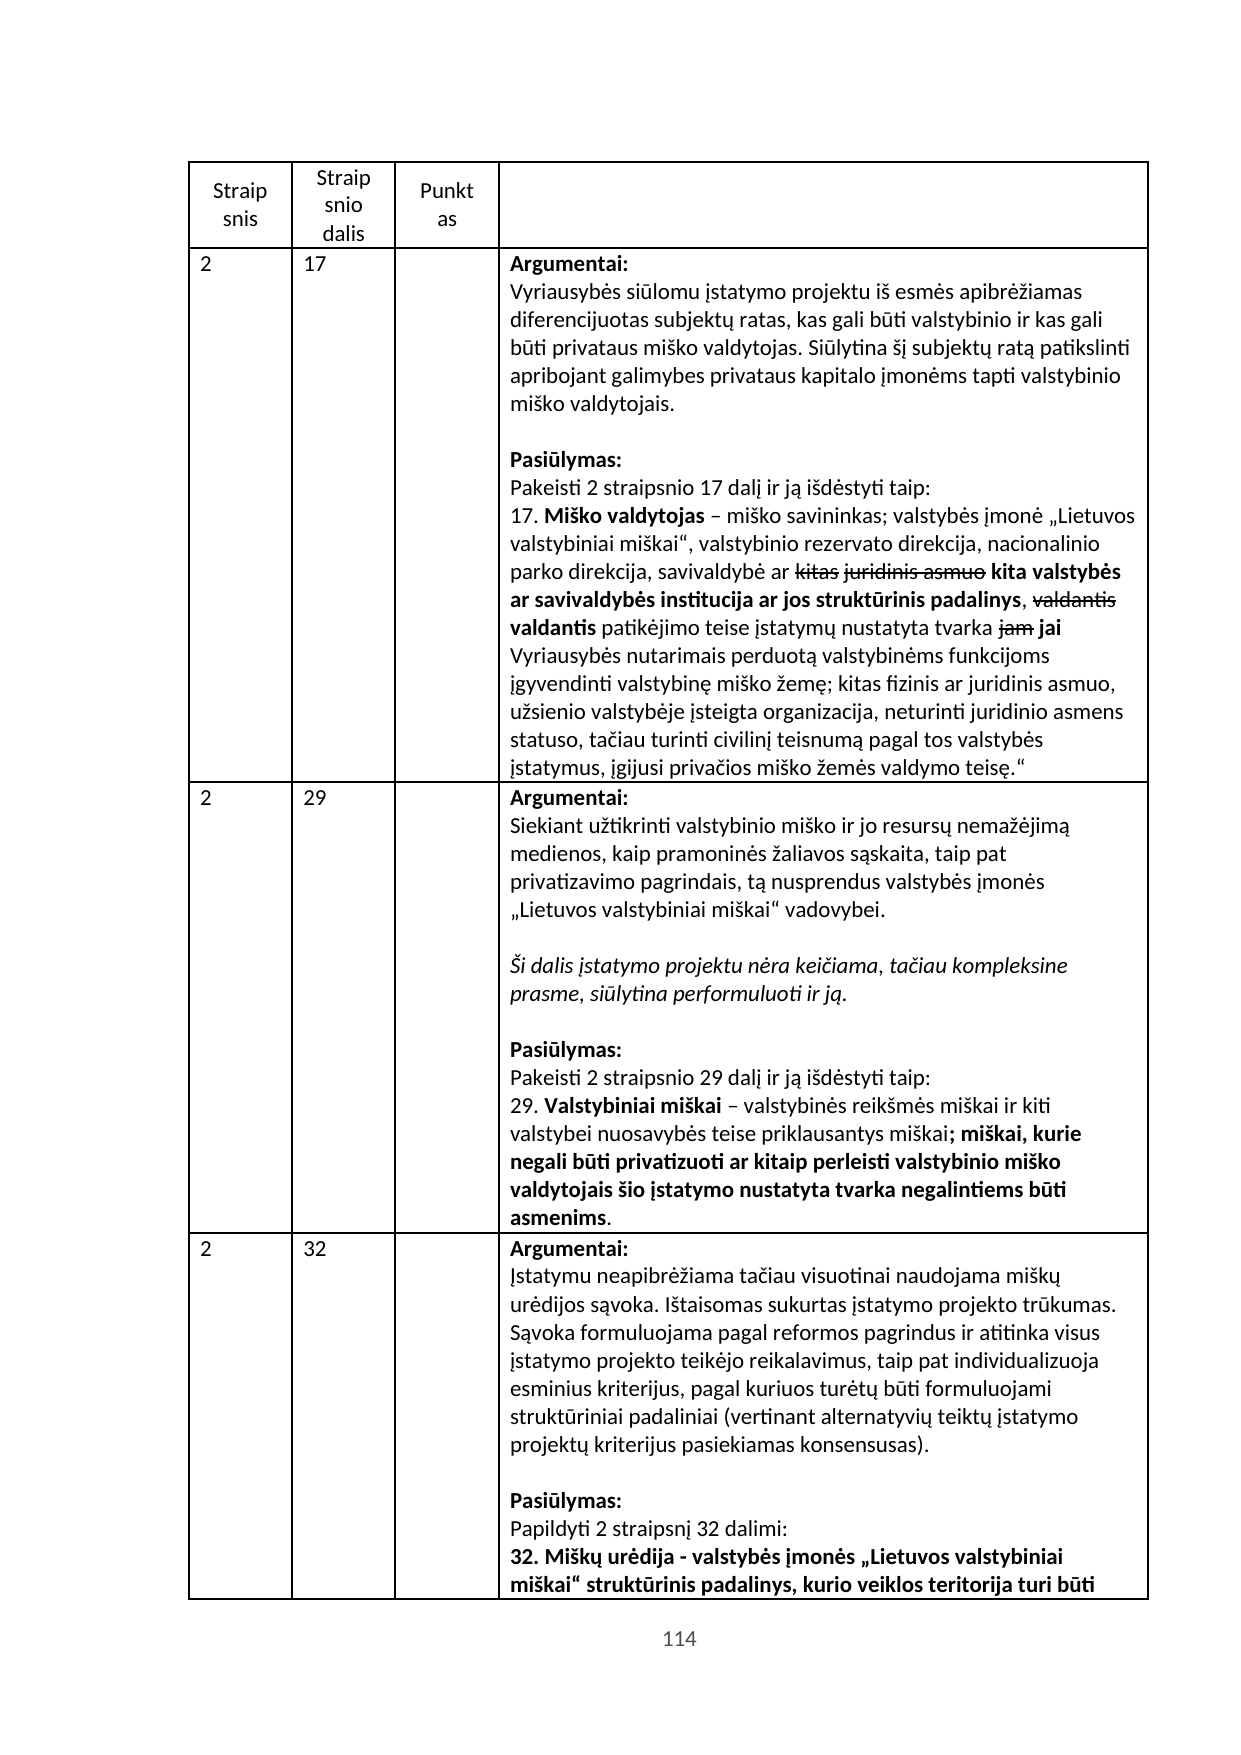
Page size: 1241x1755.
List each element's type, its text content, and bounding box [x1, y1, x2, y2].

table_cell [396, 249, 498, 781]
table_cell Punktas [396, 163, 498, 247]
table_cell 29 [293, 783, 394, 1232]
table_cell 32 [293, 1234, 394, 1598]
table_cell Argumentai: Įstatymu neapibrėžiama tačiau visuotinai naudojama miškų urėdijos sąvoka. Ištaisomas sukurtas įstatymo projekto trūkumas. Sąvoka formuluojama pagal reformos pagrindus ir atitinka visus įstatymo projekto teikėjo reikalavimus, taip pat individualizuoja esminius kriterijus, pagal kuriuos turėtų būti formuluojami struktūriniai padaliniai (vertinant alternatyvių teiktų įstatymo projektų kriterijus pasiekiamas konsensusas). Pasiūlymas: Papildyti 2 straipsnį 32 dalimi: 32. Miškų urėdija - valstybės įmonės „Lietuvos valstybiniai miškai“ struktūrinis padalinys, kurio veiklos teritorija turi būti [500, 1234, 1147, 1598]
table_cell Straipsnis [190, 163, 291, 247]
table_cell [396, 1234, 498, 1598]
table_cell Argumentai: Vyriausybės siūlomu įstatymo projektu iš esmės apibrėžiamas diferencijuotas subjektų ratas, kas gali būti valstybinio ir kas gali būti privataus miško valdytojas. Siūlytina šį subjektų ratą patikslinti apribojant galimybes privataus kapitalo įmonėms tapti valstybinio miško valdytojais. Pasiūlymas: Pakeisti 2 straipsnio 17 dalį ir ją išdėstyti taip: 17. Miško valdytojas – miško savininkas; valstybės įmonė „Lietuvos valstybiniai miškai“, valstybinio rezervato direkcija, nacionalinio parko direkcija, savivaldybė ar kitas juridinis asmuo kita valstybės ar savivaldybės institucija ar jos struktūrinis padalinys, valdantis valdantis patikėjimo teise įstatymų nustatyta tvarka jam jai Vyriausybės nutarimais perduotą valstybinėms funkcijoms įgyvendinti valstybinę miško žemę; kitas fizinis ar juridinis asmuo, užsienio valstybėje įsteigta organizacija, neturinti juridinio asmens statuso, tačiau turinti civilinį teisnumą pagal tos valstybės įstatymus, įgijusi privačios miško žemės valdymo teisę.“ [500, 249, 1147, 781]
table_cell Straipsnio dalis [293, 163, 394, 247]
table_cell [396, 783, 498, 1232]
table_cell 2 [190, 1234, 291, 1598]
table_cell 17 [293, 249, 394, 781]
table_cell 2 [190, 783, 291, 1232]
table_cell 2 [190, 249, 291, 781]
table_cell Argumentai: Siekiant užtikrinti valstybinio miško ir jo resursų nemažėjimą medienos, kaip pramoninės žaliavos sąskaita, taip pat privatizavimo pagrindais, tą nusprendus valstybės įmonės „Lietuvos valstybiniai miškai“ vadovybei. Ši dalis įstatymo projektu nėra keičiama, tačiau kompleksine prasme, siūlytina performuluoti ir ją. Pasiūlymas: Pakeisti 2 straipsnio 29 dalį ir ją išdėstyti taip: 29. Valstybiniai miškai – valstybinės reikšmės miškai ir kiti valstybei nuosavybės teise priklausantys miškai; miškai, kurie negali būti privatizuoti ar kitaip perleisti valstybinio miško valdytojais šio įstatymo nustatyta tvarka negalintiems būti asmenims. [500, 783, 1147, 1232]
table_header [500, 163, 1147, 247]
